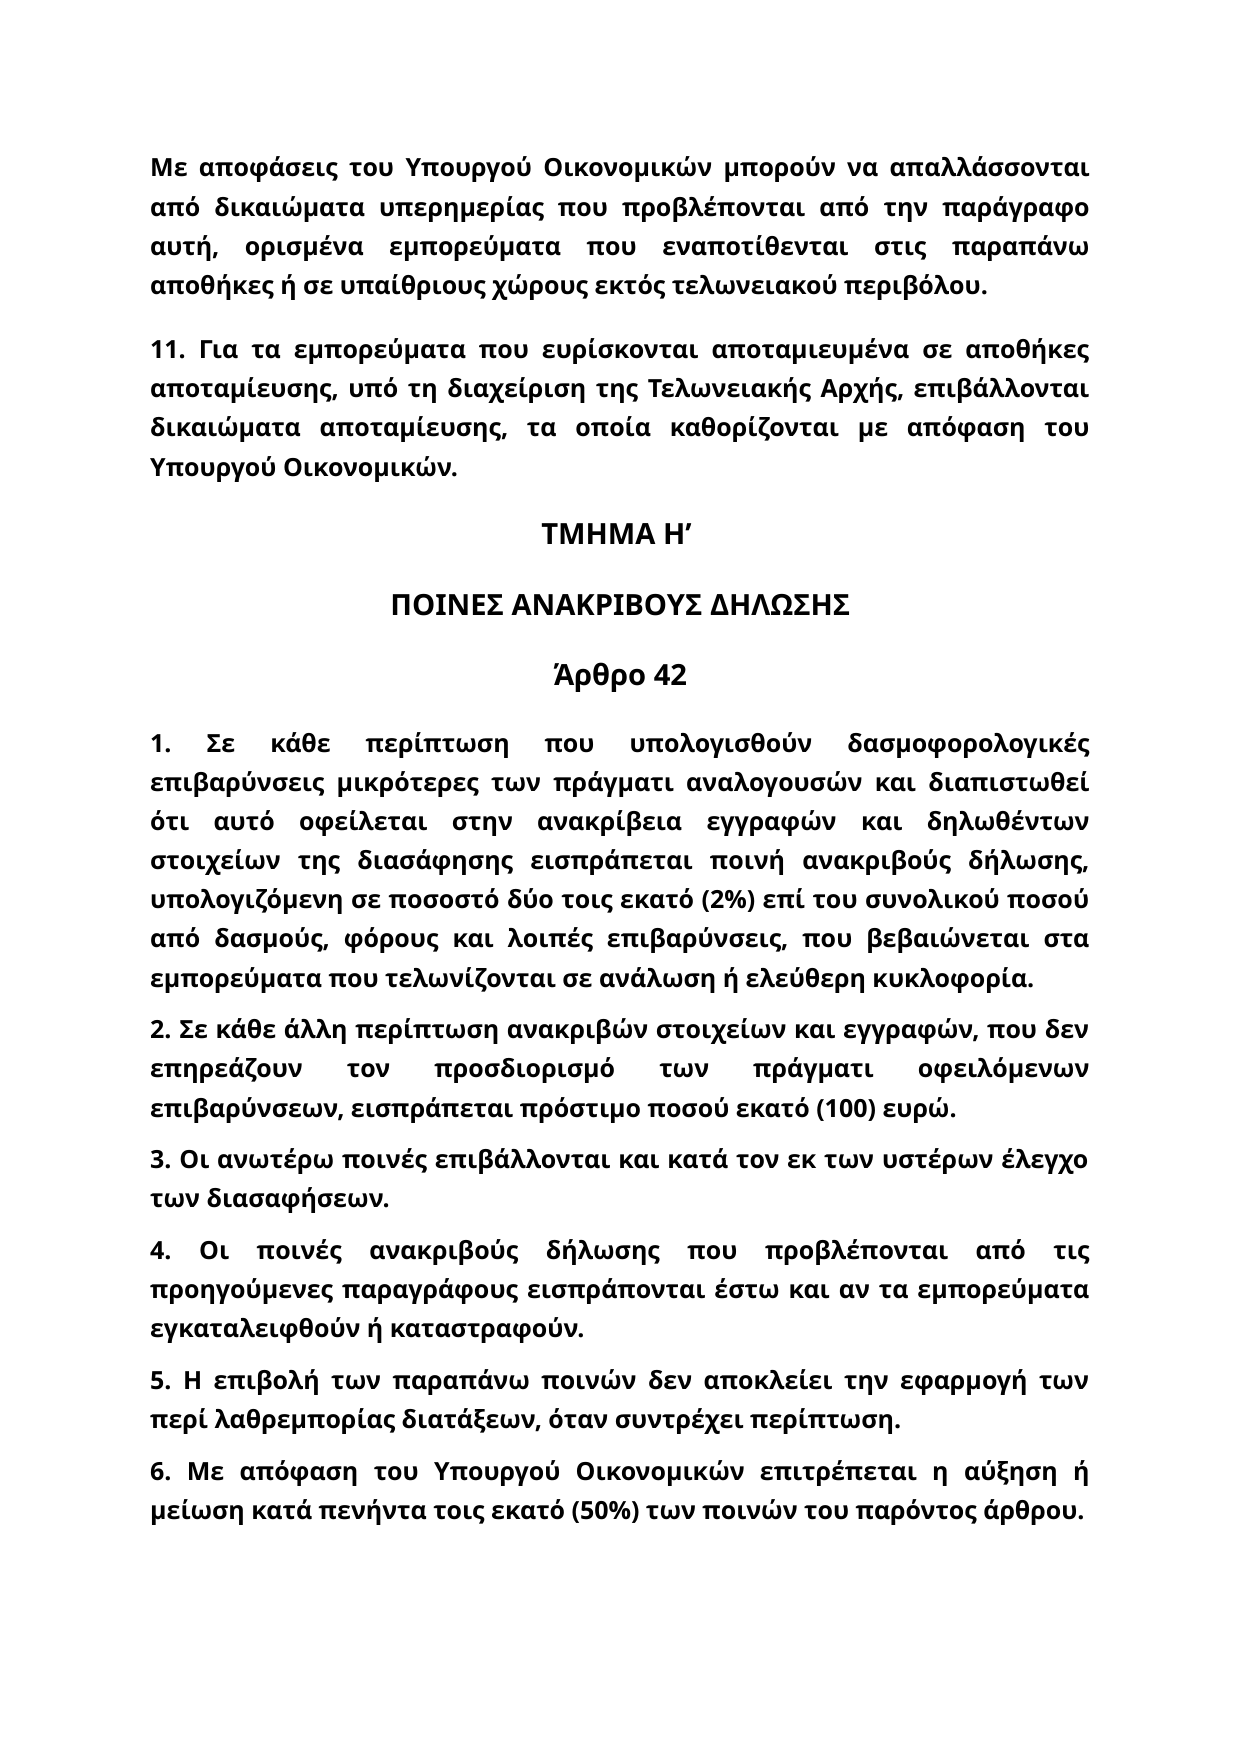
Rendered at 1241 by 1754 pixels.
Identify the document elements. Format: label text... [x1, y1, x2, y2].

subtitle Άρθρο 42 [150, 654, 1090, 694]
text 2. Σε κάθε άλλη περίπτωση ανακριβών στοιχείων και εγγραφών, που δεν επηρεάζουν τον προσδιορισμό των πράγματι οφειλόμενων επιβαρύνσεων, εισπράπεται πρόστιμο ποσού εκατό (100) ευρώ. [150, 1012, 1090, 1124]
text Με αποφάσεις του Υπουργού Οικονομικών μπορούν να απαλλάσσονται από δικαιώματα υπερημερίας που προβλέπονται από την παράγραφο αυτή, ορισμένα εμπορεύματα που εναποτίθενται στις παραπάνω αποθήκες ή σε υπαίθριους χώρους εκτός τελωνειακού περιβόλου. [150, 150, 1090, 302]
text 11. Για τα εμπορεύματα που ευρίσκονται αποταμιευμένα σε αποθήκες αποταμίευσης, υπό τη διαχείριση της Τελωνειακής Αρχής, επιβάλλονται δικαιώματα αποταμίευσης, τα οποία καθορίζονται με απόφαση του Υπουργού Οικονομικών. [150, 332, 1090, 483]
text 3. Οι ανωτέρω ποινές επιβάλλονται και κατά τον εκ των υστέρων έλεγχο των διασαφήσεων. [150, 1142, 1090, 1215]
text 1. Σε κάθε περίπτωση που υπολογισθούν δασμοφορολογικές επιβαρύνσεις μικρότερες των πράγματι αναλογουσών και διαπιστωθεί ότι αυτό οφείλεται στην ανακρίβεια εγγραφών και δηλωθέντων στοιχείων της διασάφησης εισπράπεται ποινή ανακριβούς δήλωσης, υπολογιζόμενη σε ποσοστό δύο τοις εκατό (2%) επί του συνολικού ποσού από δασμούς, φόρους και λοιπές επιβαρύνσεις, που βεβαιώνεται στα εμπορεύματα που τελωνίζονται σε ανάλωση ή ελεύθερη κυκλοφορία. [150, 725, 1090, 994]
text 6. Με απόφαση του Υπουργού Οικονομικών επιτρέπεται η αύξηση ή μείωση κατά πενήντα τοις εκατό (50%) των ποινών του παρόντος άρθρου. [150, 1453, 1090, 1527]
text 5. Η επιβολή των παραπάνω ποινών δεν αποκλείει την εφαρμογή των περί λαθρεμπορίας διατάξεων, όταν συντρέχει περίπτωση. [150, 1363, 1090, 1436]
text 4. Οι ποινές ανακριβούς δήλωσης που προβλέπονται από τις προηγούμενες παραγράφους εισπράπονται έστω και αν τα εμπορεύματα εγκαταλειφθούν ή καταστραφούν. [150, 1233, 1090, 1345]
subtitle ΤΜΗΜΑ Η’ [150, 513, 1090, 553]
subtitle ΠΟΙΝΕΣ ΑΝΑΚΡΙΒΟΥΣ ΔΗΛΩΣΗΣ [150, 584, 1090, 624]
